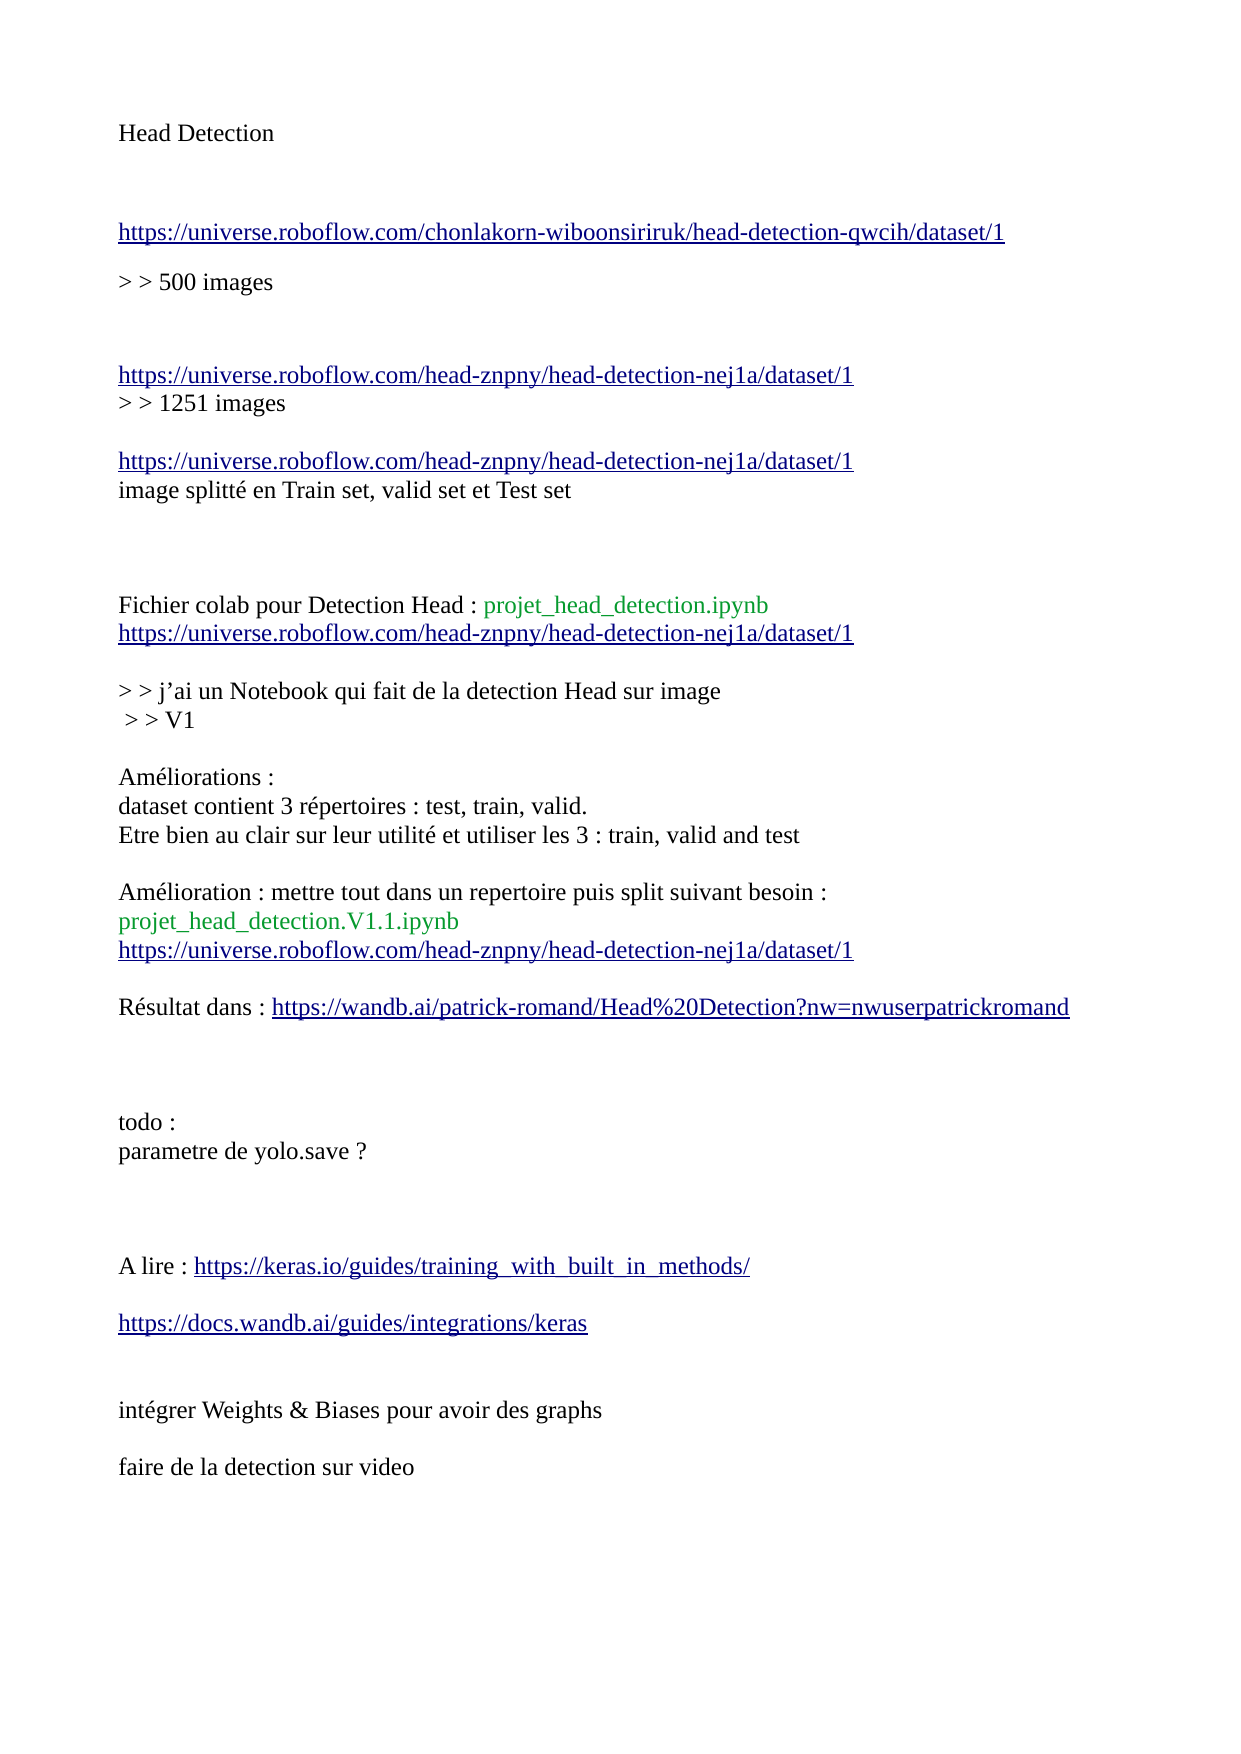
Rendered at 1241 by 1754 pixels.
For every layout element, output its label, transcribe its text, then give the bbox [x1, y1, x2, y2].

text Améliorations : [118, 762, 1122, 791]
text todo : [118, 1107, 1122, 1136]
text https://docs.wandb.ai/guides/integrations/keras [118, 1308, 1122, 1337]
text intégrer Weights & Biases pour avoir des graphs [118, 1395, 1122, 1423]
text dataset contient 3 répertoires : test, train, valid. [118, 791, 1122, 820]
text Head Detection [118, 118, 1122, 147]
text > > j’ai un Notebook qui fait de la detection Head sur image [118, 676, 1122, 705]
text https://universe.roboflow.com/head-znpny/head-detection-nej1a/dataset/1 [118, 446, 1122, 475]
text A lire : https://keras.io/guides/training_with_built_in_methods/ [118, 1251, 1122, 1280]
text parametre de yolo.save ? [118, 1136, 1122, 1165]
text https://universe.roboflow.com/chonlakorn-wiboonsiriruk/head-detection-qwcih/dataset/1 [118, 217, 1122, 246]
text https://universe.roboflow.com/head-znpny/head-detection-nej1a/dataset/1 [118, 935, 1122, 963]
text Amélioration : mettre tout dans un repertoire puis split suivant besoin : projet_head_detection.V1.1.ipynb [118, 877, 1122, 935]
text https://universe.roboflow.com/head-znpny/head-detection-nej1a/dataset/1 [118, 360, 1122, 388]
text Etre bien au clair sur leur utilité et utiliser les 3 : train, valid and test [118, 820, 1122, 848]
text https://universe.roboflow.com/head-znpny/head-detection-nej1a/dataset/1 [118, 618, 1122, 647]
text > > 500 images [118, 267, 1122, 296]
text Fichier colab pour Detection Head : projet_head_detection.ipynb [118, 590, 1122, 618]
text Résultat dans : https://wandb.ai/patrick-romand/Head%20Detection?nw=nwuserpatrickromand [118, 992, 1122, 1021]
text faire de la detection sur video [118, 1452, 1122, 1481]
text image splitté en Train set, valid set et Test set [118, 475, 1122, 503]
text > > V1 [118, 705, 1122, 733]
text > > 1251 images [118, 388, 1122, 417]
